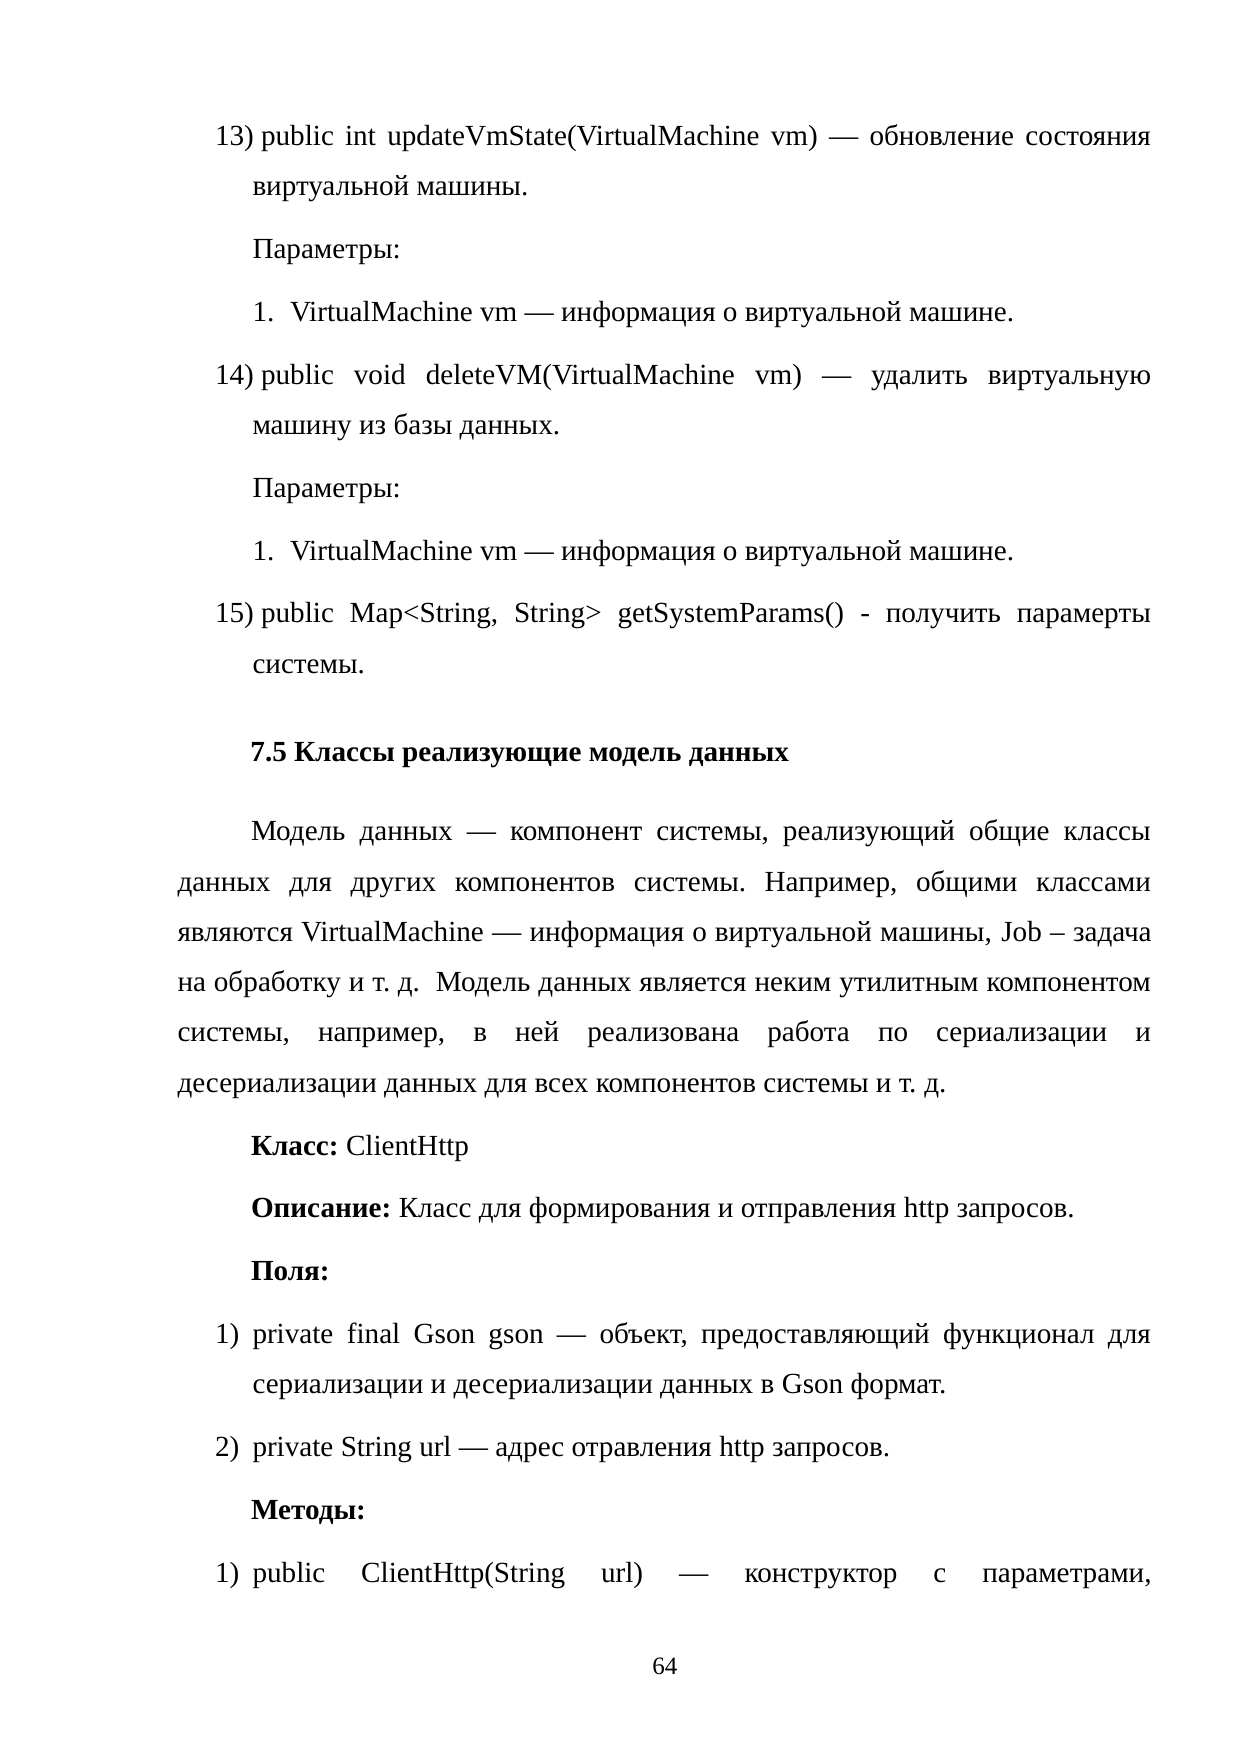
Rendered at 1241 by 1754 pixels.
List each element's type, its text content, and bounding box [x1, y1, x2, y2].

list public Map<String, String> getSystemParams() - получить парамерты системы. [215, 596, 1152, 679]
text Описание: Класс для формирования и отправления http запросов. [177, 1191, 1152, 1224]
subtitle 7.5 Классы реализующие модель данных [177, 734, 1152, 767]
list VirtualMachine vm — информация о виртуальной машине. [252, 533, 1152, 566]
text Класс: ClientHttp [177, 1128, 1152, 1161]
list private final Gson gson — объект, предоставляющий функционал для сериализации и десериализации данных в Gson формат. [215, 1316, 1152, 1400]
text Модель данных — компонент системы, реализующий общие классы данных для других компонентов системы. Например, общими классами являются VirtualMachine — информация о виртуальной машины, Job – задача на обработку и т. д. Модель данных является неким утилитным компонентом системы, например, в ней реализована работа по сериализации и десериализации данных для всех компонентов системы и т. д. [177, 813, 1152, 1098]
list VirtualMachine vm — информация о виртуальной машине. [252, 294, 1152, 328]
list Параметры: [215, 231, 1152, 265]
list public void deleteVM(VirtualMachine vm) — удалить виртуальную машину из базы данных. [215, 357, 1152, 441]
text Поля: [177, 1253, 1152, 1287]
list Параметры: [215, 470, 1152, 503]
list public ClientHttp(String url) — конструктор с параметрами, [215, 1555, 1152, 1588]
text Методы: [177, 1492, 1152, 1526]
list private String url — адрес отравления http запросов. [215, 1429, 1152, 1463]
list public int updateVmState(VirtualMachine vm) — обновление состояния виртуальной машины. [215, 118, 1152, 202]
